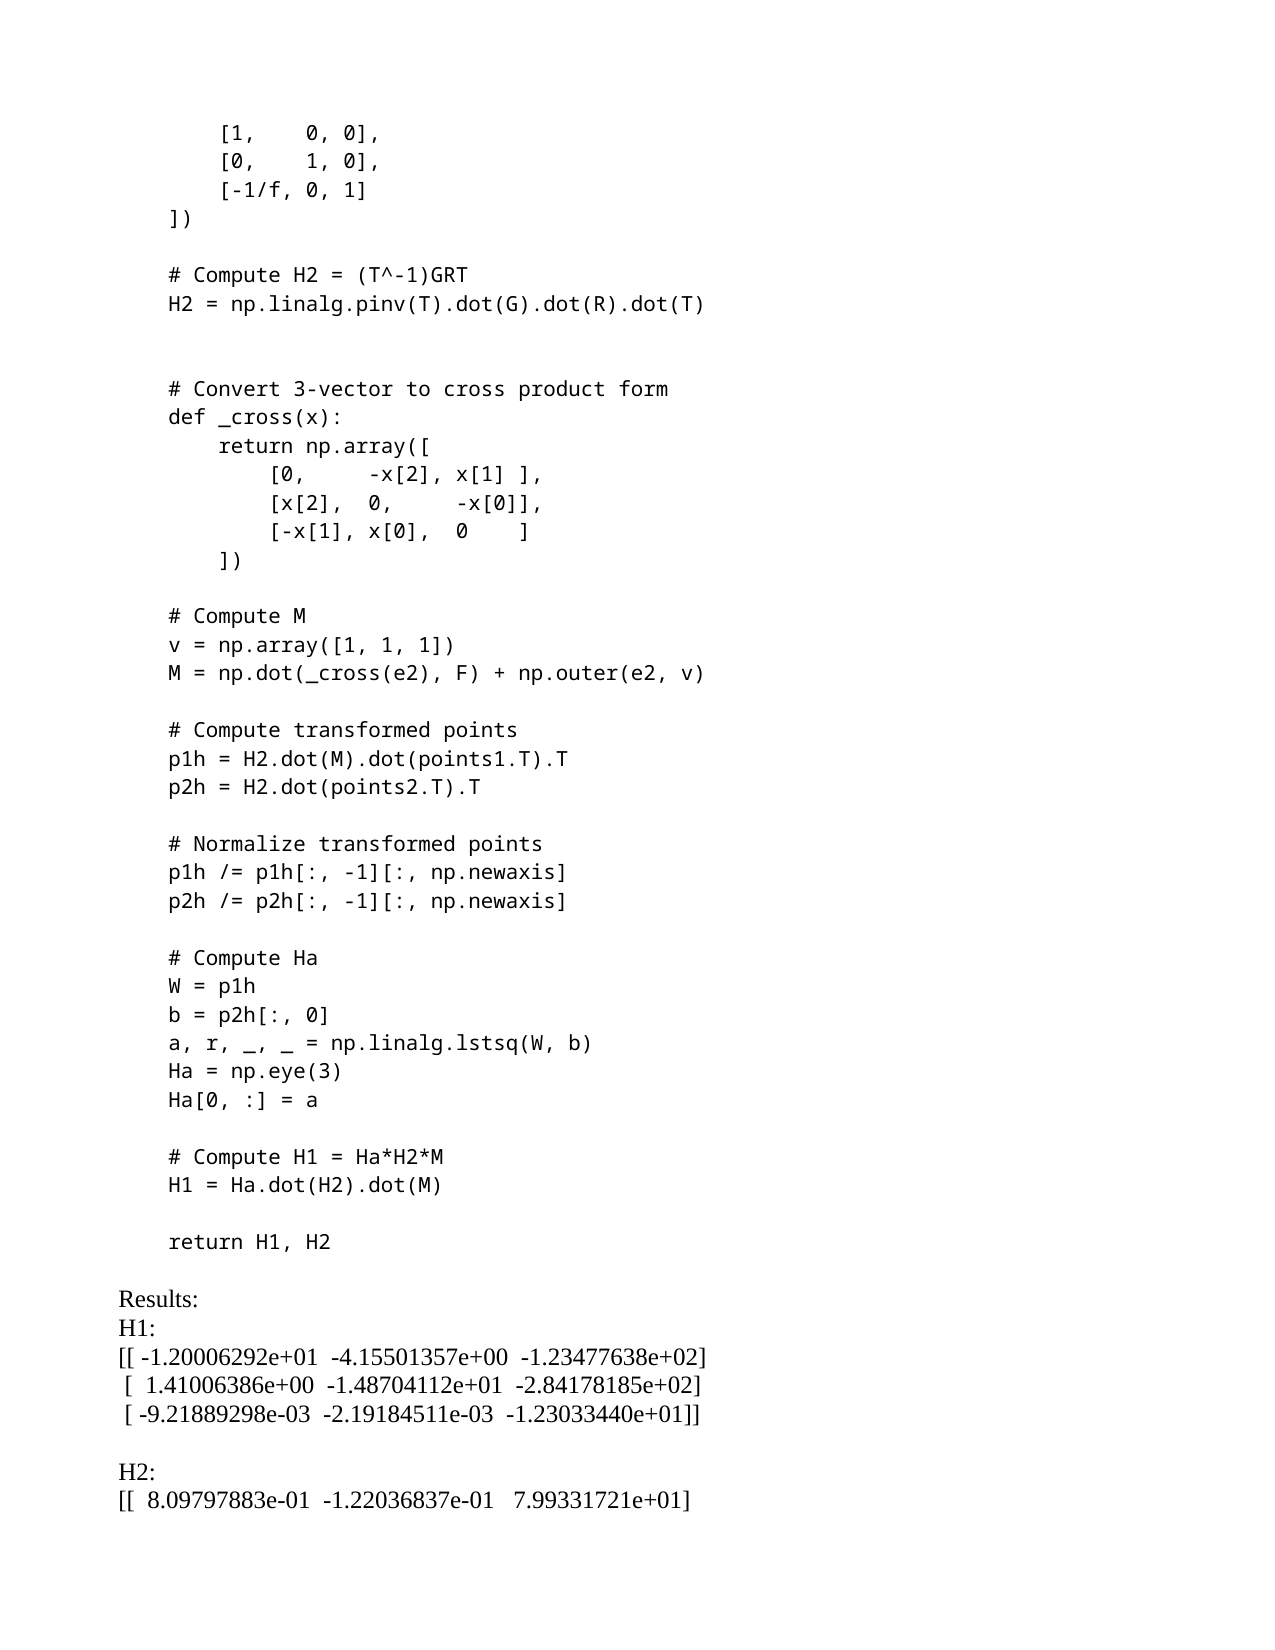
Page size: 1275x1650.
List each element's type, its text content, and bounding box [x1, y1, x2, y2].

text return H1, H2 [118, 1227, 1157, 1256]
text Ha[0, :] = a [118, 1085, 1157, 1113]
text return np.array([ [118, 431, 1157, 459]
text p1h = H2.dot(M).dot(points1.T).T [118, 744, 1157, 772]
text Ha = np.eye(3) [118, 1057, 1157, 1085]
text # Compute H2 = (T^-1)GRT [118, 260, 1157, 289]
text # Convert 3-vector to cross product form [118, 374, 1157, 402]
text p2h = H2.dot(points2.T).T [118, 772, 1157, 801]
text # Compute transformed points [118, 715, 1157, 744]
text b = p2h[:, 0] [118, 1000, 1157, 1028]
text ]) [118, 545, 1157, 573]
text p2h /= p2h[:, -1][:, np.newaxis] [118, 886, 1157, 914]
text v = np.array([1, 1, 1]) [118, 630, 1157, 658]
text [[ 8.09797883e-01 -1.22036837e-01 7.99331721e+01] [118, 1485, 1157, 1514]
text M = np.dot(_cross(e2), F) + np.outer(e2, v) [118, 658, 1157, 687]
text [ -9.21889298e-03 -2.19184511e-03 -1.23033440e+01]] [118, 1399, 1157, 1428]
text [1, 0, 0], [118, 118, 1157, 147]
text W = p1h [118, 971, 1157, 1000]
text # Compute H1 = Ha*H2*M [118, 1142, 1157, 1170]
text [0, 1, 0], [118, 147, 1157, 175]
text # Compute M [118, 602, 1157, 630]
text [[ -1.20006292e+01 -4.15501357e+00 -1.23477638e+02] [118, 1342, 1157, 1370]
text Results: [118, 1284, 1157, 1313]
text [-1/f, 0, 1] [118, 175, 1157, 203]
text H2: [118, 1457, 1157, 1485]
text [x[2], 0, -x[0]], [118, 488, 1157, 516]
text # Normalize transformed points [118, 829, 1157, 857]
text H1: [118, 1313, 1157, 1342]
text # Compute Ha [118, 943, 1157, 971]
text [-x[1], x[0], 0 ] [118, 516, 1157, 545]
text def _cross(x): [118, 402, 1157, 431]
text [0, -x[2], x[1] ], [118, 459, 1157, 488]
text H1 = Ha.dot(H2).dot(M) [118, 1170, 1157, 1199]
text H2 = np.linalg.pinv(T).dot(G).dot(R).dot(T) [118, 289, 1157, 317]
text p1h /= p1h[:, -1][:, np.newaxis] [118, 857, 1157, 886]
text [ 1.41006386e+00 -1.48704112e+01 -2.84178185e+02] [118, 1370, 1157, 1399]
text ]) [118, 203, 1157, 232]
text a, r, _, _ = np.linalg.lstsq(W, b) [118, 1028, 1157, 1057]
